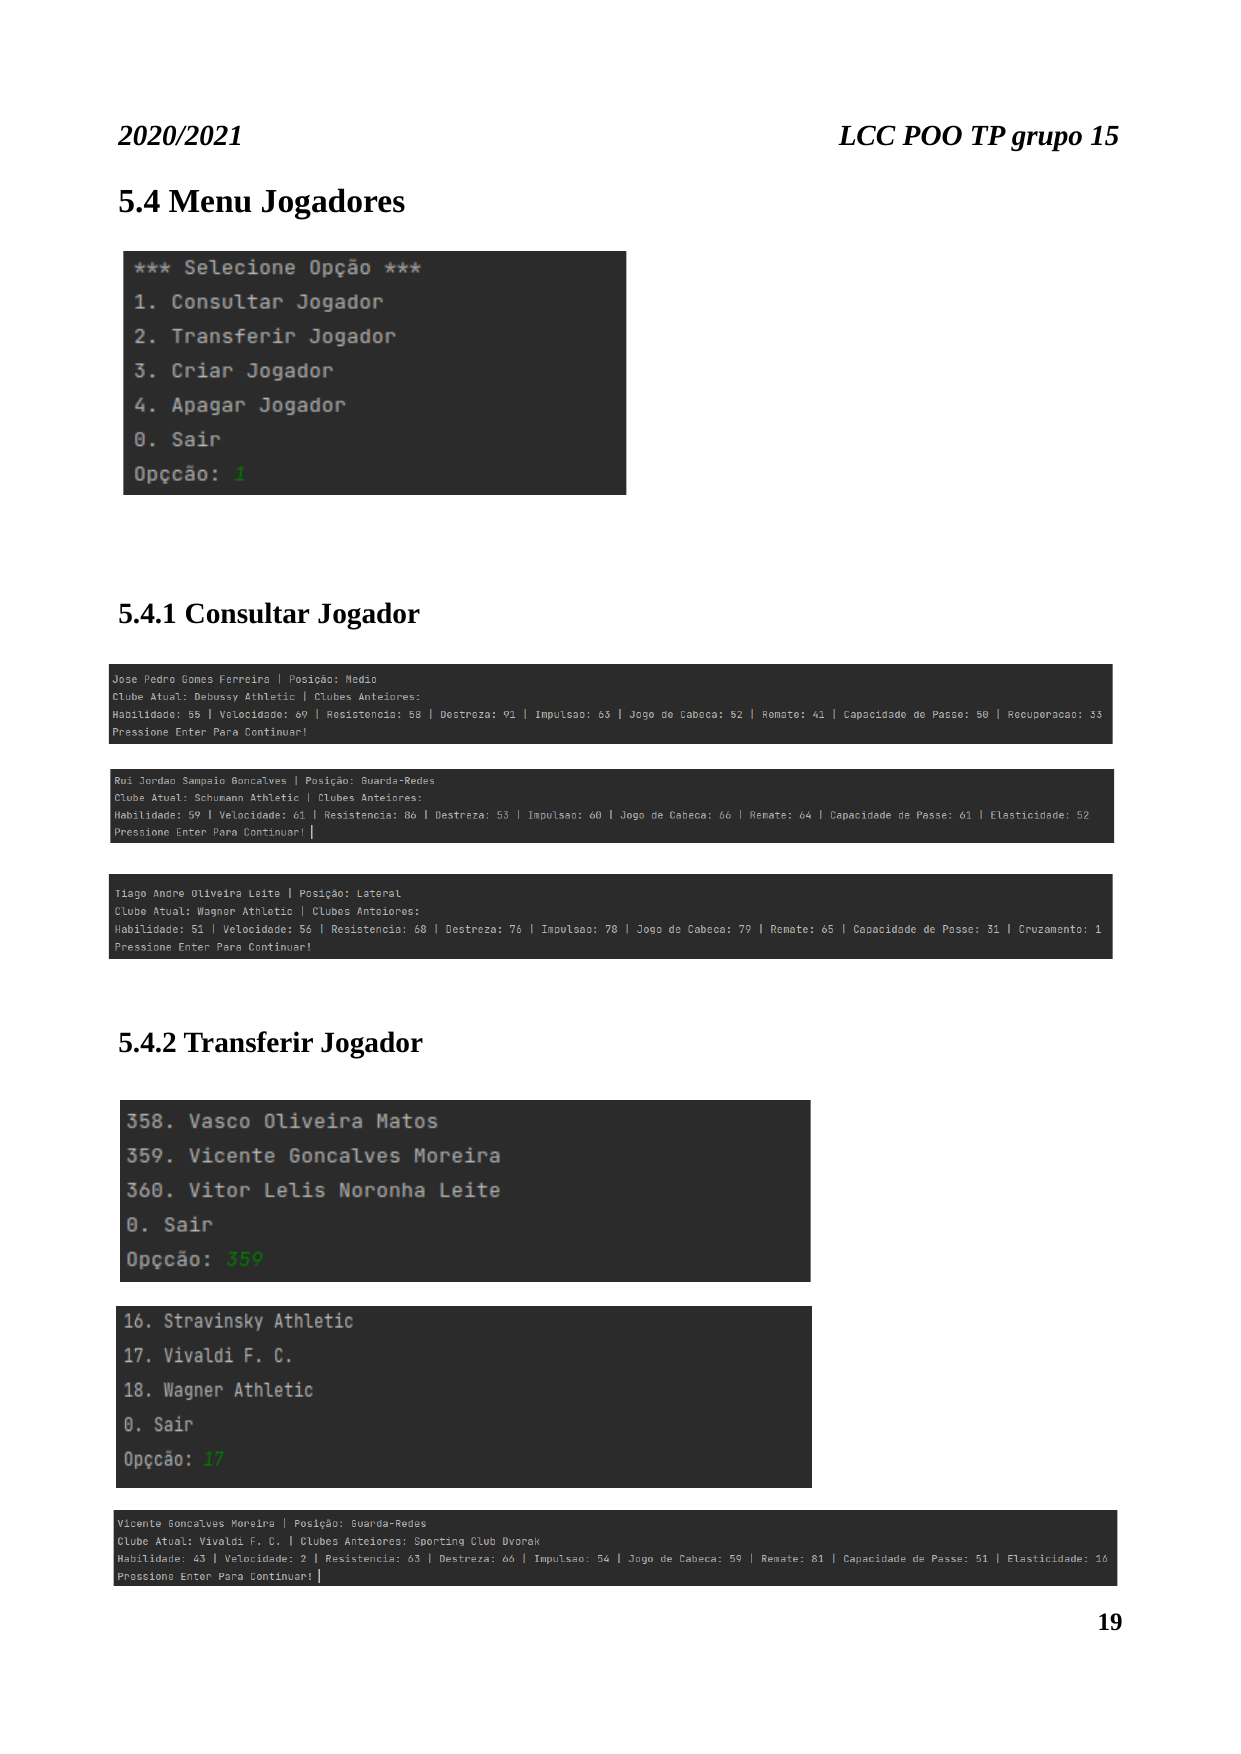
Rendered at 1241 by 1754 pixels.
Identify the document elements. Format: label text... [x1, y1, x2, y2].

picture [116, 1306, 812, 1488]
picture [123, 251, 627, 495]
picture [108, 664, 1113, 744]
subtitle 5.4.2 Transferir Jogador [118, 1024, 1122, 1058]
picture [110, 769, 1115, 843]
subtitle 5.4 Menu Jogadores [118, 181, 1122, 220]
picture [113, 1510, 1118, 1586]
picture [108, 874, 1113, 959]
subtitle 5.4.1 Consultar Jogador [118, 596, 1122, 629]
picture [120, 1100, 811, 1282]
